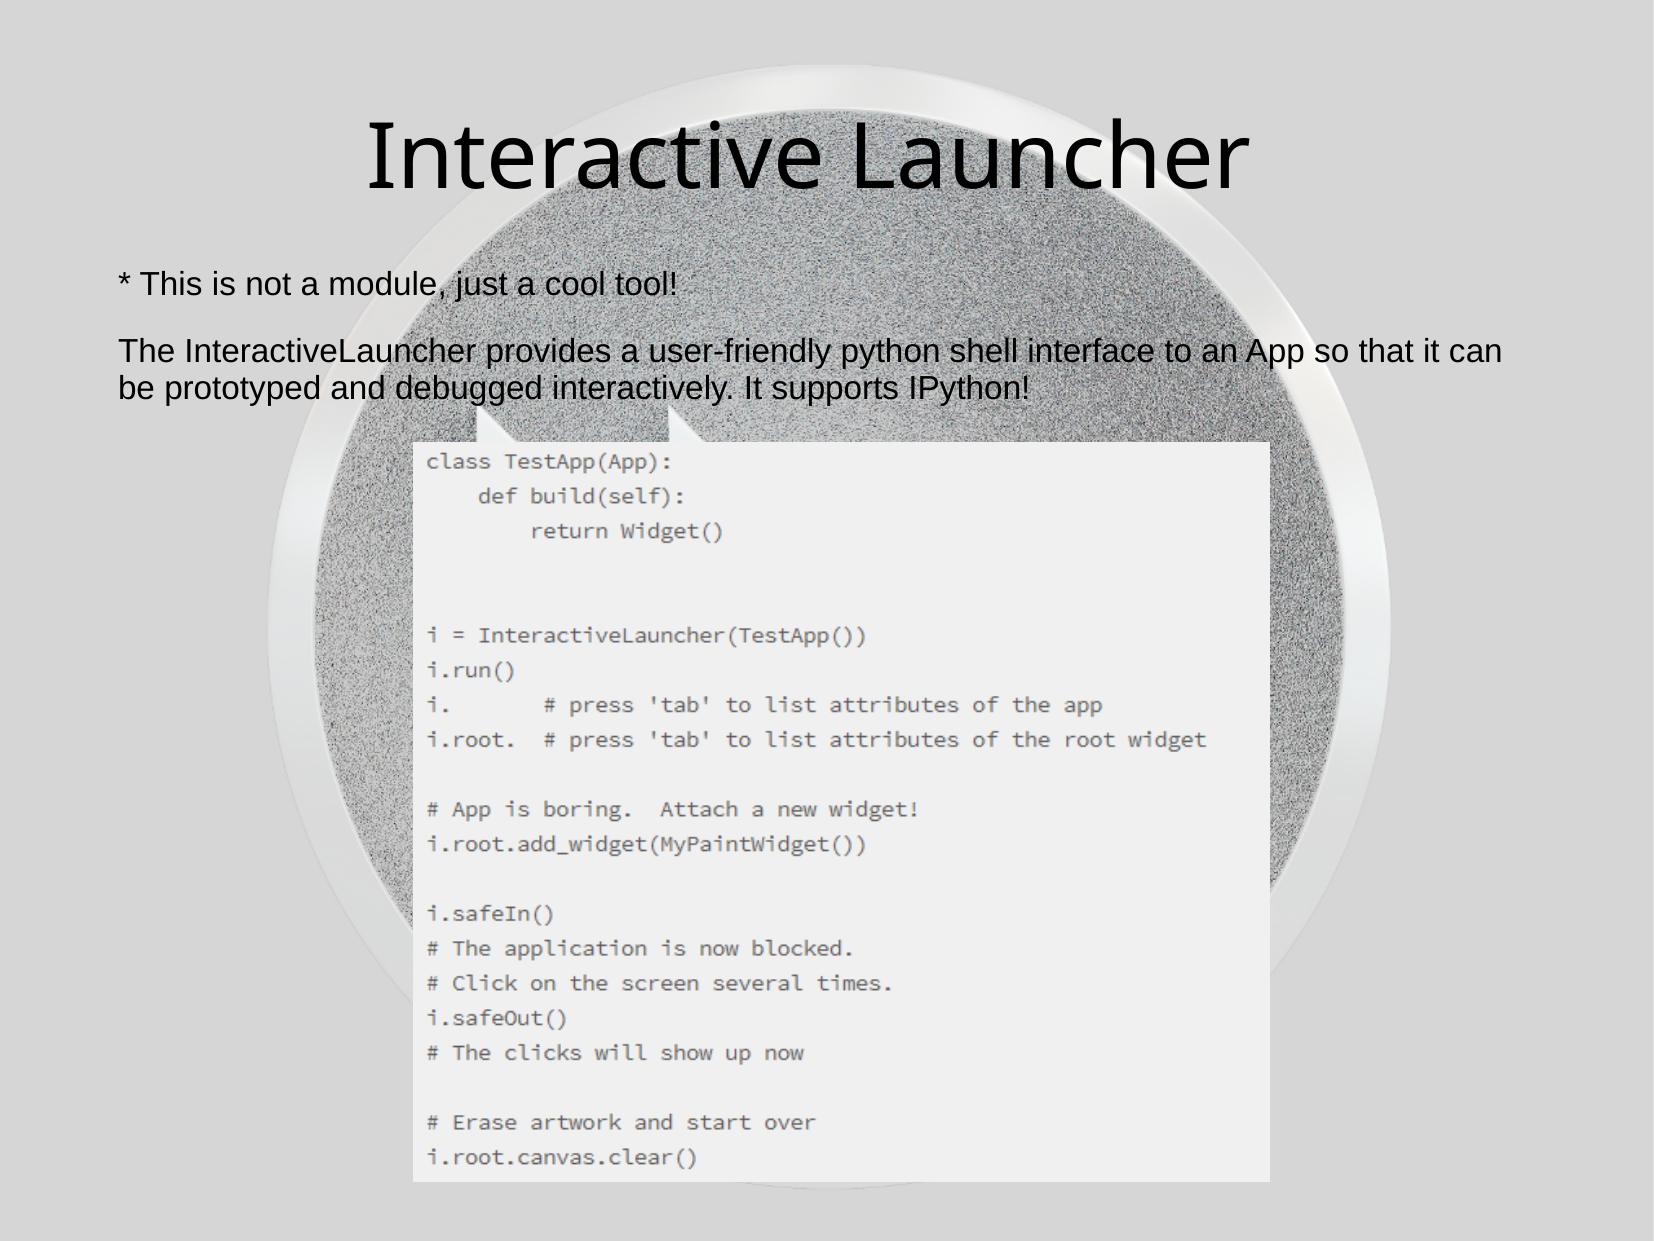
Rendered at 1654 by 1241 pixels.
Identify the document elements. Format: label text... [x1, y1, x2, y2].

picture [0, 0, 1654, 1241]
title Interactive Launcher [82, 49, 1536, 257]
list * This is not a module, just a cool tool! The InteractiveLauncher provides a user-friendly python shell interface to an App so that it can be prototyped and debugged interactively. It supports IPython! [118, 265, 1506, 414]
